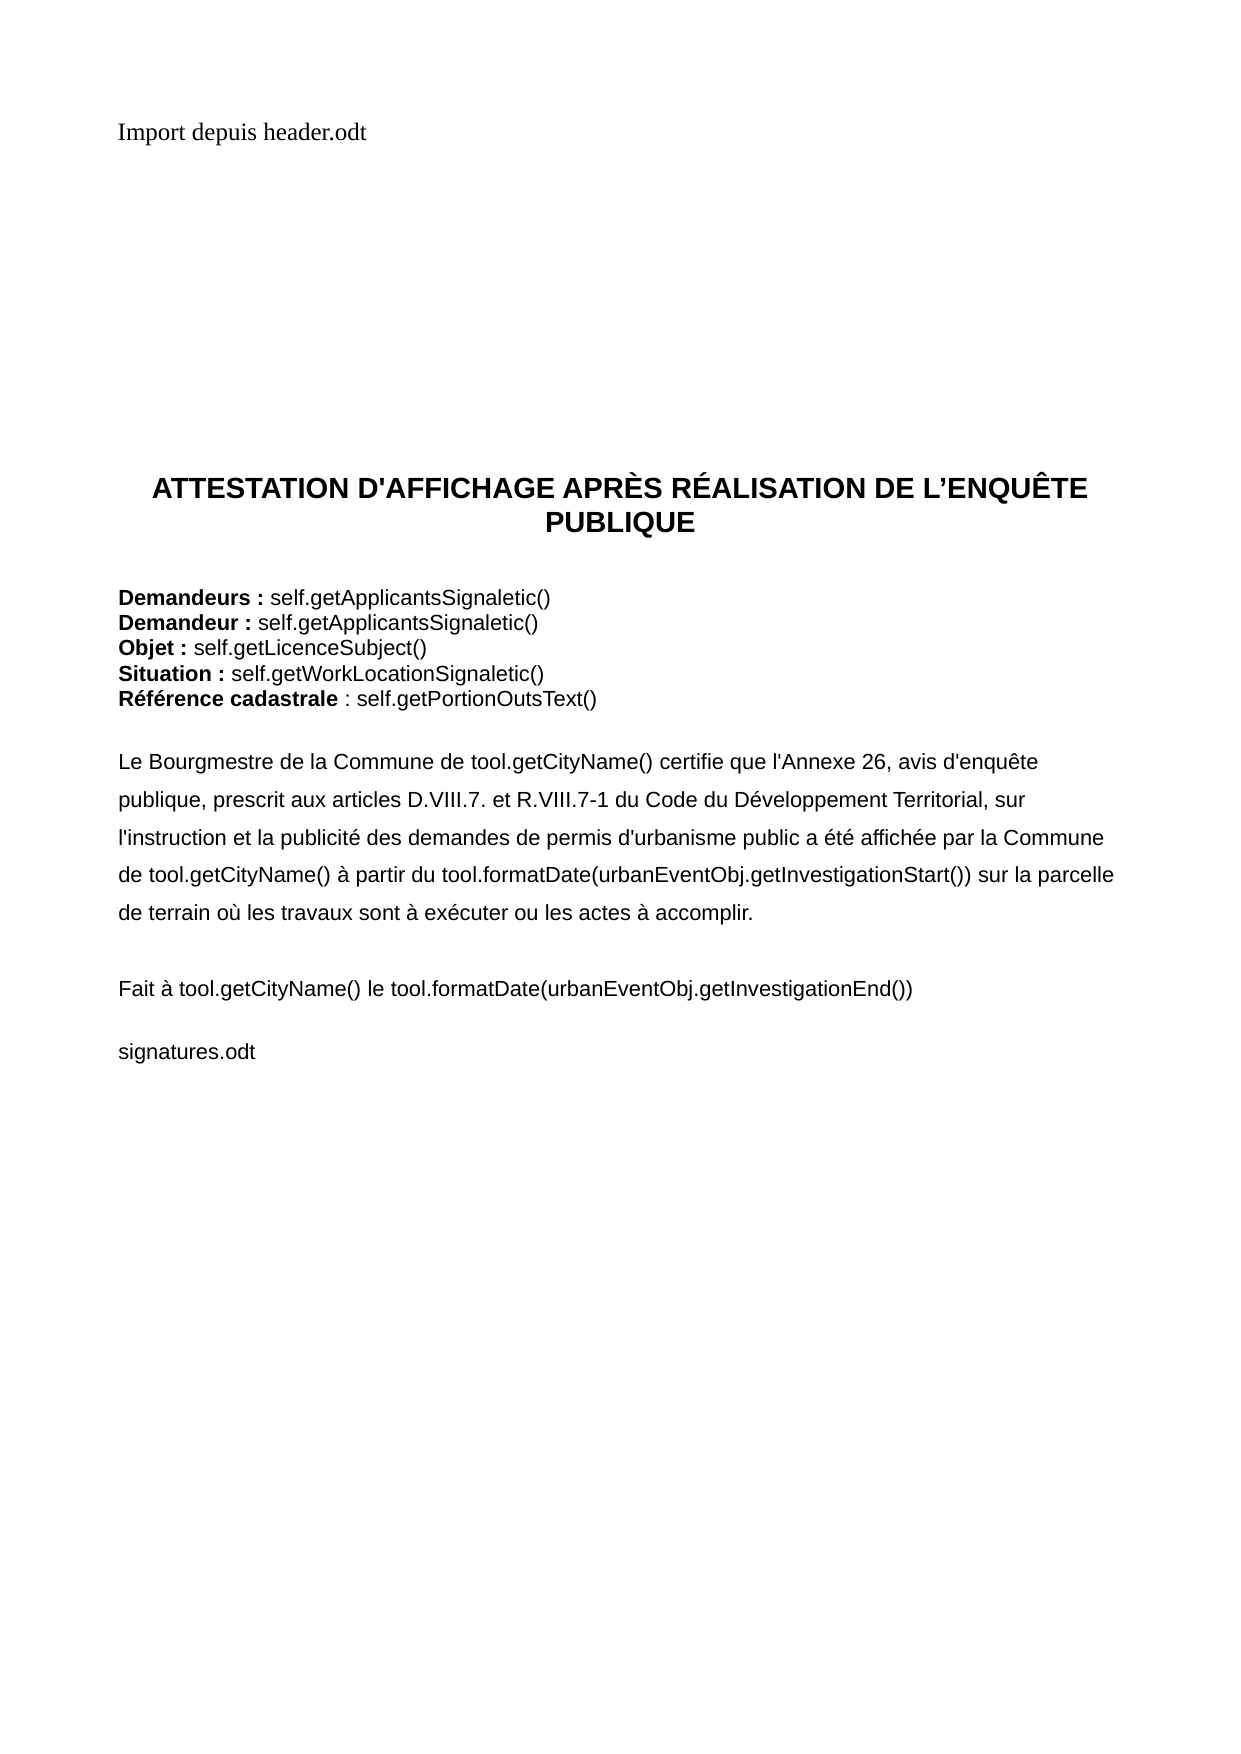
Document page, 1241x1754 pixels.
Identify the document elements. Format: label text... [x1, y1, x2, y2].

text signatures.odt [118, 1039, 1122, 1064]
text Fait à tool.getCityName() le tool.formatDate(urbanEventObj.getInvestigationEnd()) [118, 976, 1122, 1001]
text Import depuis header.odt [117, 117, 538, 146]
text Référence cadastrale : self.getPortionOutsText() [118, 686, 1122, 711]
text Le Bourgmestre de la Commune de tool.getCityName() certifie que l'Annexe 26, avis d'enquête publique, prescrit aux articles D.VIII.7. et R.VIII.7-1 du Code du Développement Territorial, sur l'instruction et la publicité des demandes de permis d'urbanisme public a été affichée par la Commune de tool.getCityName() à partir du tool.formatDate(urbanEventObj.getInvestigationStart()) sur la parcelle de terrain où les travaux sont à exécuter ou les actes à accomplir. [118, 749, 1122, 925]
text Demandeurs : self.getApplicantsSignaletic() [118, 585, 1122, 610]
text Demandeur : self.getApplicantsSignaletic() [118, 610, 1122, 635]
title Attestation d'affichage APRÈS RÉALISATION DE L’ENQUÊTE PUBLIQUE [118, 471, 1122, 538]
text Situation : self.getWorkLocationSignaletic() [118, 661, 1122, 686]
text Objet : self.getLicenceSubject() [118, 635, 1122, 661]
